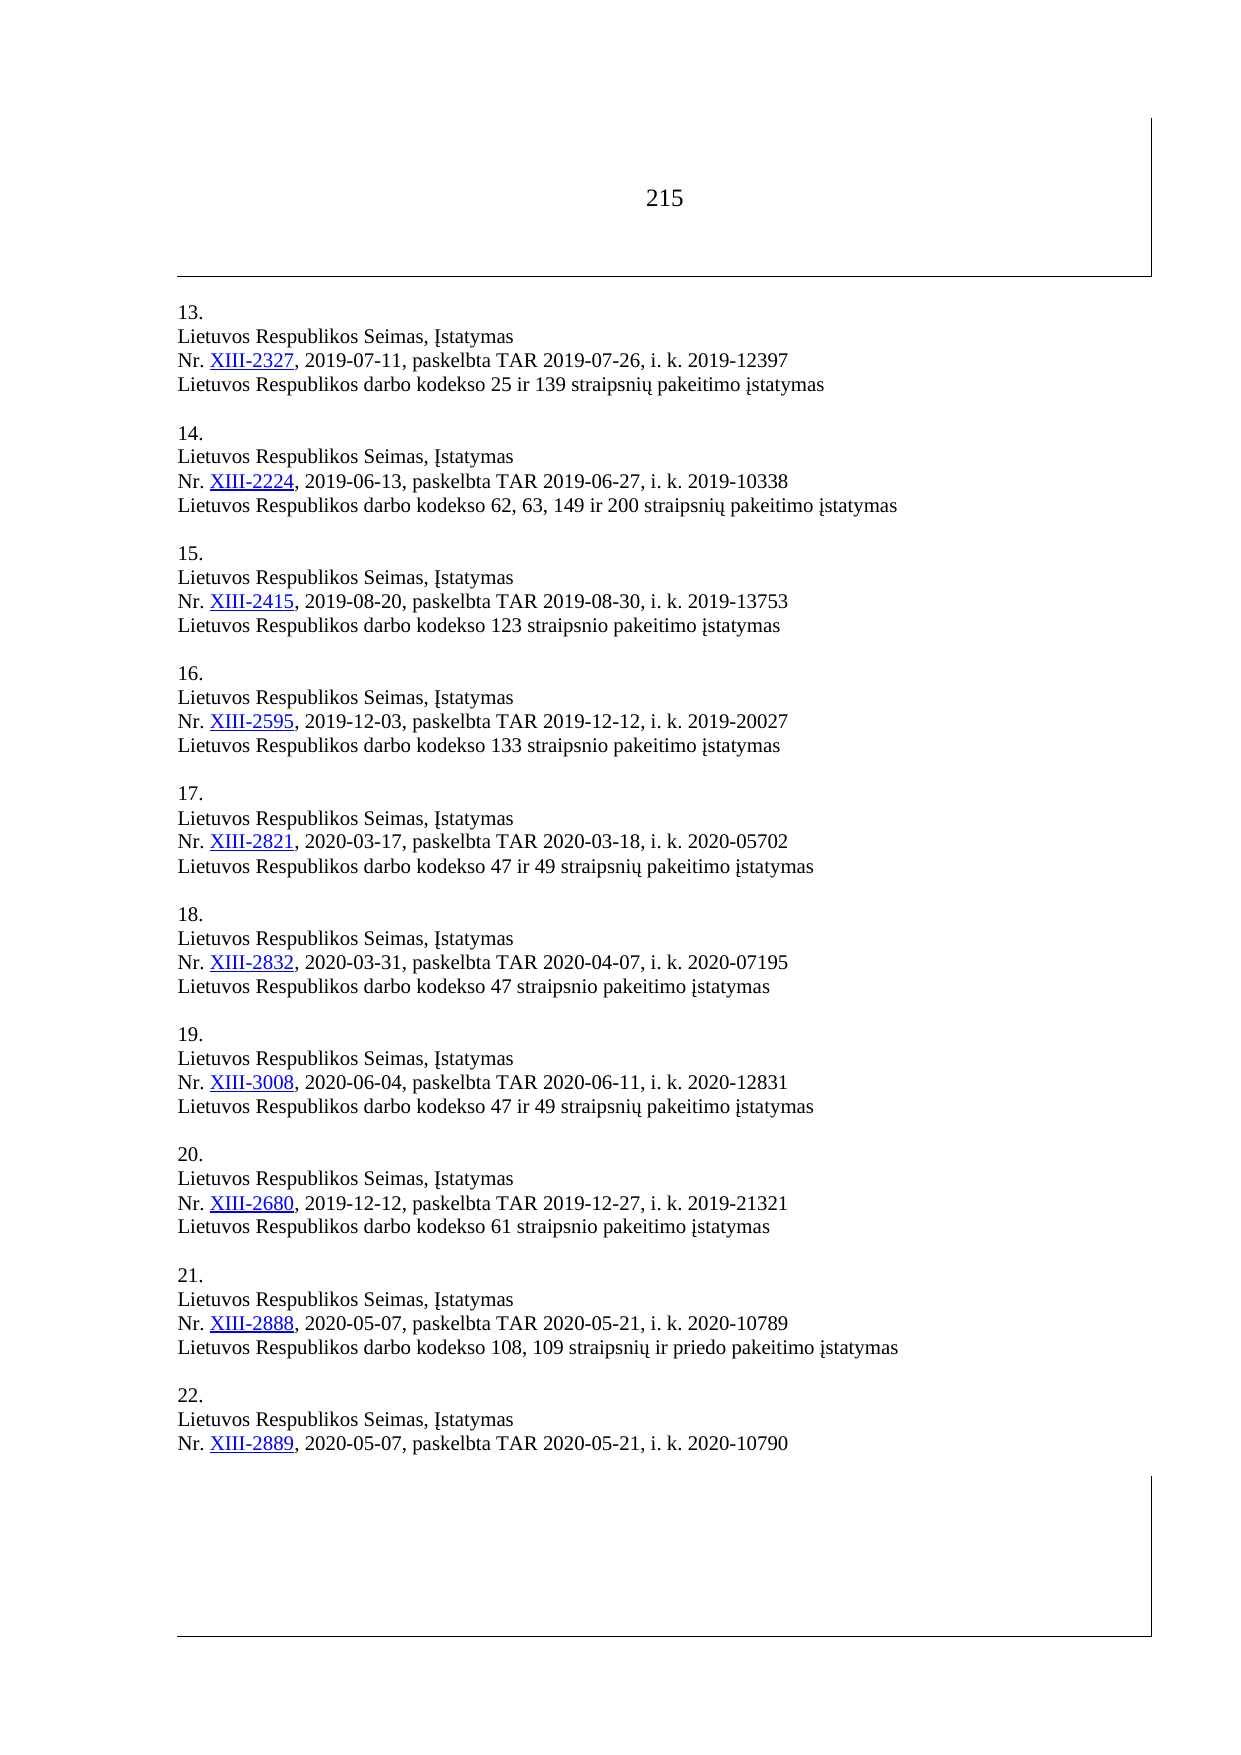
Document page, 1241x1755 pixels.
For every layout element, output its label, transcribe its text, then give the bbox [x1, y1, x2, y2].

text 17. [177, 781, 1152, 805]
text 13. [177, 300, 1152, 324]
text Nr. XIII-2680, 2019-12-12, paskelbta TAR 2019-12-27, i. k. 2019-21321 [177, 1190, 1152, 1214]
text Lietuvos Respublikos darbo kodekso 123 straipsnio pakeitimo įstatymas [177, 613, 1152, 637]
text Lietuvos Respublikos darbo kodekso 47 ir 49 straipsnių pakeitimo įstatymas [177, 1094, 1152, 1118]
text Lietuvos Respublikos Seimas, Įstatymas [177, 324, 1152, 348]
text Nr. XIII-2595, 2019-12-03, paskelbta TAR 2019-12-12, i. k. 2019-20027 [177, 709, 1152, 733]
text 20. [177, 1142, 1152, 1166]
text Lietuvos Respublikos Seimas, Įstatymas [177, 1407, 1152, 1431]
text Lietuvos Respublikos Seimas, Įstatymas [177, 444, 1152, 468]
text Lietuvos Respublikos darbo kodekso 47 straipsnio pakeitimo įstatymas [177, 974, 1152, 998]
text 22. [177, 1383, 1152, 1407]
text Lietuvos Respublikos Seimas, Įstatymas [177, 1166, 1152, 1190]
text Lietuvos Respublikos darbo kodekso 25 ir 139 straipsnių pakeitimo įstatymas [177, 372, 1152, 396]
text Lietuvos Respublikos darbo kodekso 47 ir 49 straipsnių pakeitimo įstatymas [177, 853, 1152, 878]
text Nr. XIII-2224, 2019-06-13, paskelbta TAR 2019-06-27, i. k. 2019-10338 [177, 468, 1152, 493]
text 16. [177, 661, 1152, 685]
text Nr. XIII-2889, 2020-05-07, paskelbta TAR 2020-05-21, i. k. 2020-10790 [177, 1431, 1152, 1455]
text 19. [177, 1022, 1152, 1046]
text 18. [177, 902, 1152, 926]
text 15. [177, 541, 1152, 565]
text Nr. XIII-3008, 2020-06-04, paskelbta TAR 2020-06-11, i. k. 2020-12831 [177, 1070, 1152, 1094]
text 21. [177, 1263, 1152, 1287]
text Lietuvos Respublikos Seimas, Įstatymas [177, 565, 1152, 589]
text Lietuvos Respublikos Seimas, Įstatymas [177, 1046, 1152, 1070]
text Lietuvos Respublikos Seimas, Įstatymas [177, 1287, 1152, 1311]
text 14. [177, 420, 1152, 444]
text Nr. XIII-2832, 2020-03-31, paskelbta TAR 2020-04-07, i. k. 2020-07195 [177, 950, 1152, 974]
text Lietuvos Respublikos darbo kodekso 133 straipsnio pakeitimo įstatymas [177, 733, 1152, 757]
text Lietuvos Respublikos Seimas, Įstatymas [177, 805, 1152, 829]
text Nr. XIII-2821, 2020-03-17, paskelbta TAR 2020-03-18, i. k. 2020-05702 [177, 829, 1152, 853]
text Lietuvos Respublikos darbo kodekso 62, 63, 149 ir 200 straipsnių pakeitimo įstatymas [177, 493, 1152, 517]
text Lietuvos Respublikos Seimas, Įstatymas [177, 685, 1152, 709]
text Nr. XIII-2327, 2019-07-11, paskelbta TAR 2019-07-26, i. k. 2019-12397 [177, 348, 1152, 372]
text Lietuvos Respublikos darbo kodekso 61 straipsnio pakeitimo įstatymas [177, 1214, 1152, 1238]
text Nr. XIII-2415, 2019-08-20, paskelbta TAR 2019-08-30, i. k. 2019-13753 [177, 589, 1152, 613]
text Lietuvos Respublikos darbo kodekso 108, 109 straipsnių ir priedo pakeitimo įstatymas [177, 1335, 1152, 1359]
text Lietuvos Respublikos Seimas, Įstatymas [177, 926, 1152, 950]
text Nr. XIII-2888, 2020-05-07, paskelbta TAR 2020-05-21, i. k. 2020-10789 [177, 1311, 1152, 1335]
